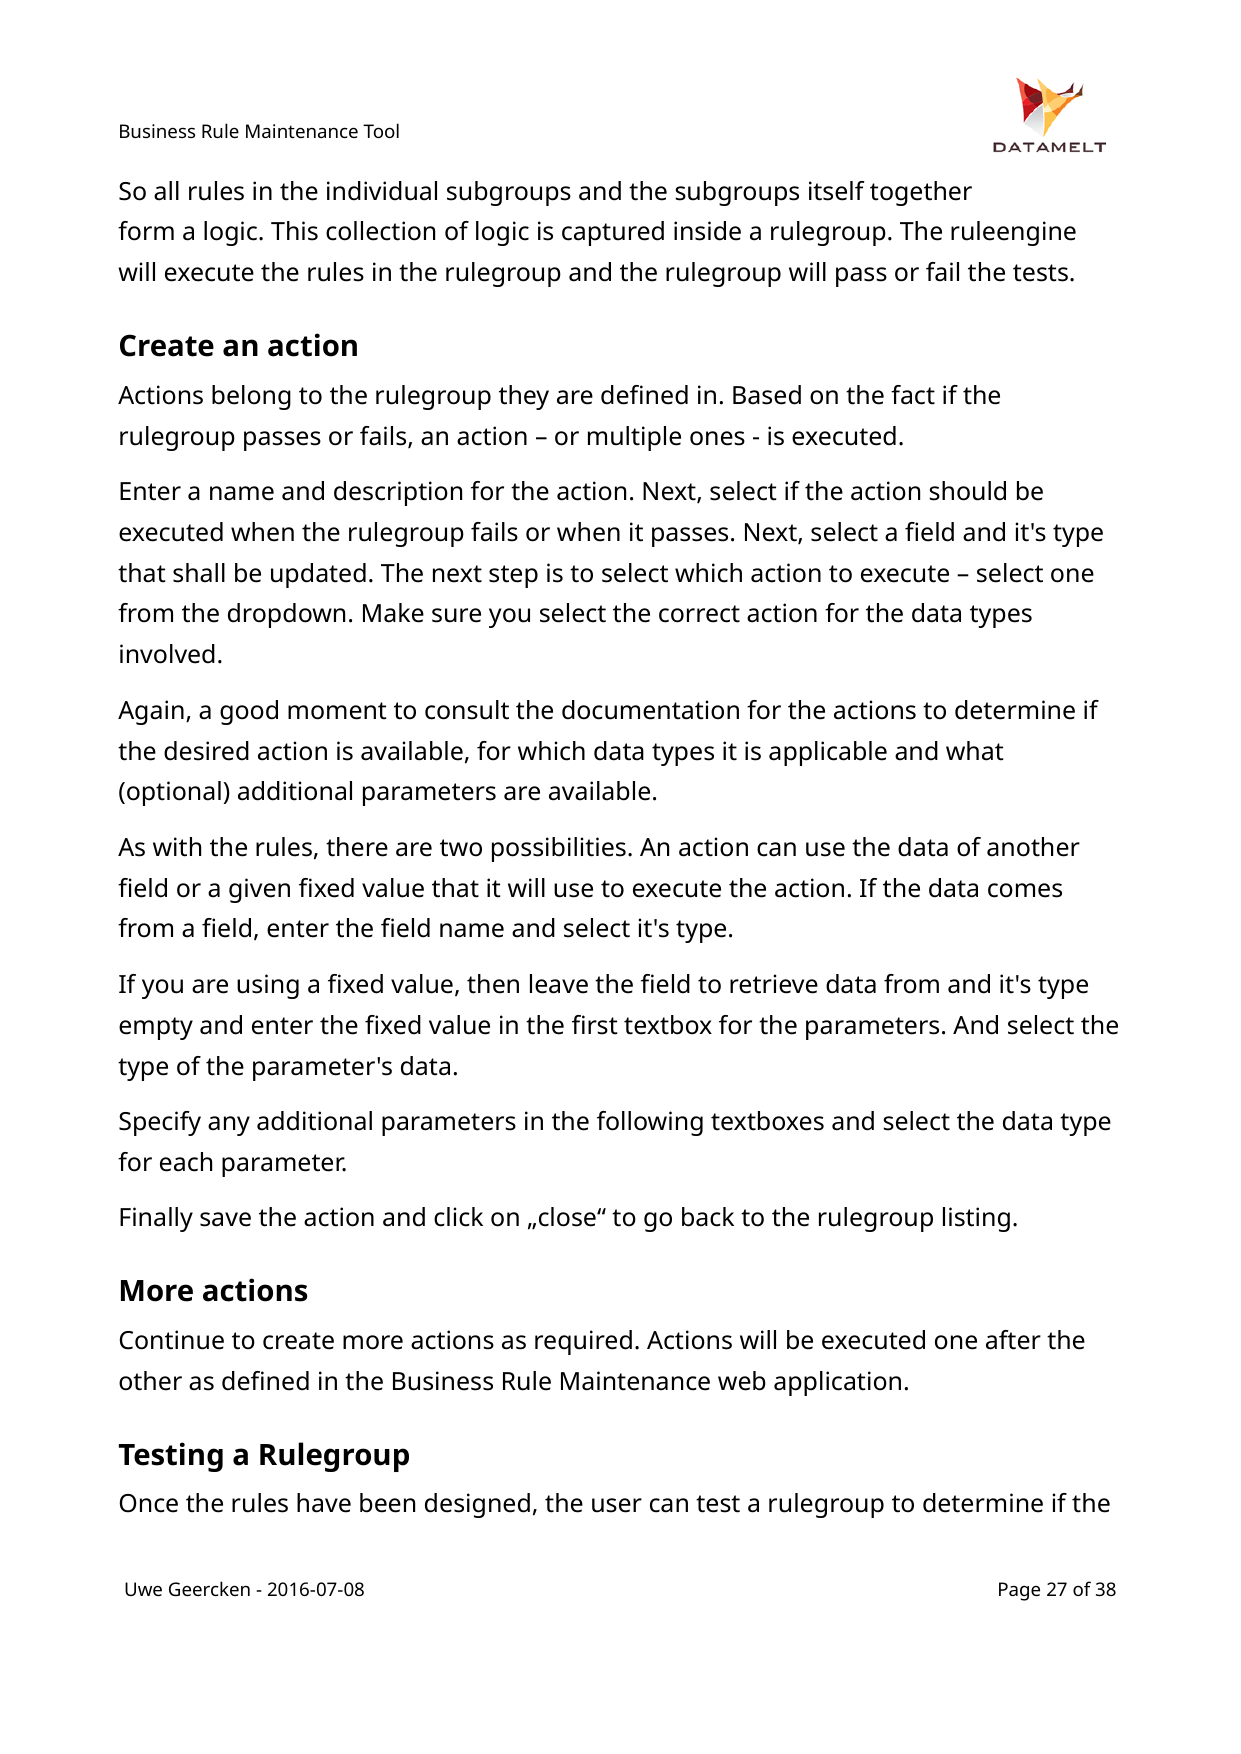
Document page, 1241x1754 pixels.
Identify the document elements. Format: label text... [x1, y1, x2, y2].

text As with the rules, there are two possibilities. An action can use the data of another field or a given fixed value that it will use to execute the action. If the data comes from a field, enter the field name and select it's type. [118, 829, 1122, 945]
text If you are using a fixed value, then leave the field to retrieve data from and it's type empty and enter the fixed value in the first textbox for the parameters. And select the type of the parameter's data. [118, 967, 1122, 1082]
text Enter a name and description for the action. Next, select if the action should be executed when the rulegroup fails or when it passes. Next, select a field and it's type that shall be updated. The next step is to select which action to execute – select one from the dropdown. Make sure you select the correct action for the data types involved. [118, 474, 1122, 671]
text So all rules in the individual subgroups and the subgroups itself together form a logic. This collection of logic is captured inside a rulegroup. The ruleengine will execute the rules in the rulegroup and the rulegroup will pass or fail the tests. [118, 173, 1122, 289]
subtitle Create an action [118, 325, 1122, 365]
text Finally save the action and click on „close“ to go back to the rulegroup listing. [118, 1200, 1122, 1234]
subtitle More actions [118, 1270, 1122, 1310]
picture [992, 69, 1107, 160]
text Once the rules have been designed, the user can test a rulegroup to determine if the [118, 1486, 1122, 1520]
text Continue to create more actions as required. Actions will be executed one after the other as defined in the Business Rule Maintenance web application. [118, 1322, 1122, 1397]
subtitle Testing a Rulegroup [118, 1433, 1122, 1473]
text Actions belong to the rulegroup they are defined in. Based on the fact if the rulegroup passes or fails, an action – or multiple ones - is executed. [118, 377, 1122, 452]
text Again, a good moment to consult the documentation for the actions to determine if the desired action is available, for which data types it is applicable and what (optional) additional parameters are available. [118, 692, 1122, 808]
text Specify any additional parameters in the following textboxes and select the data type for each parameter. [118, 1104, 1122, 1178]
